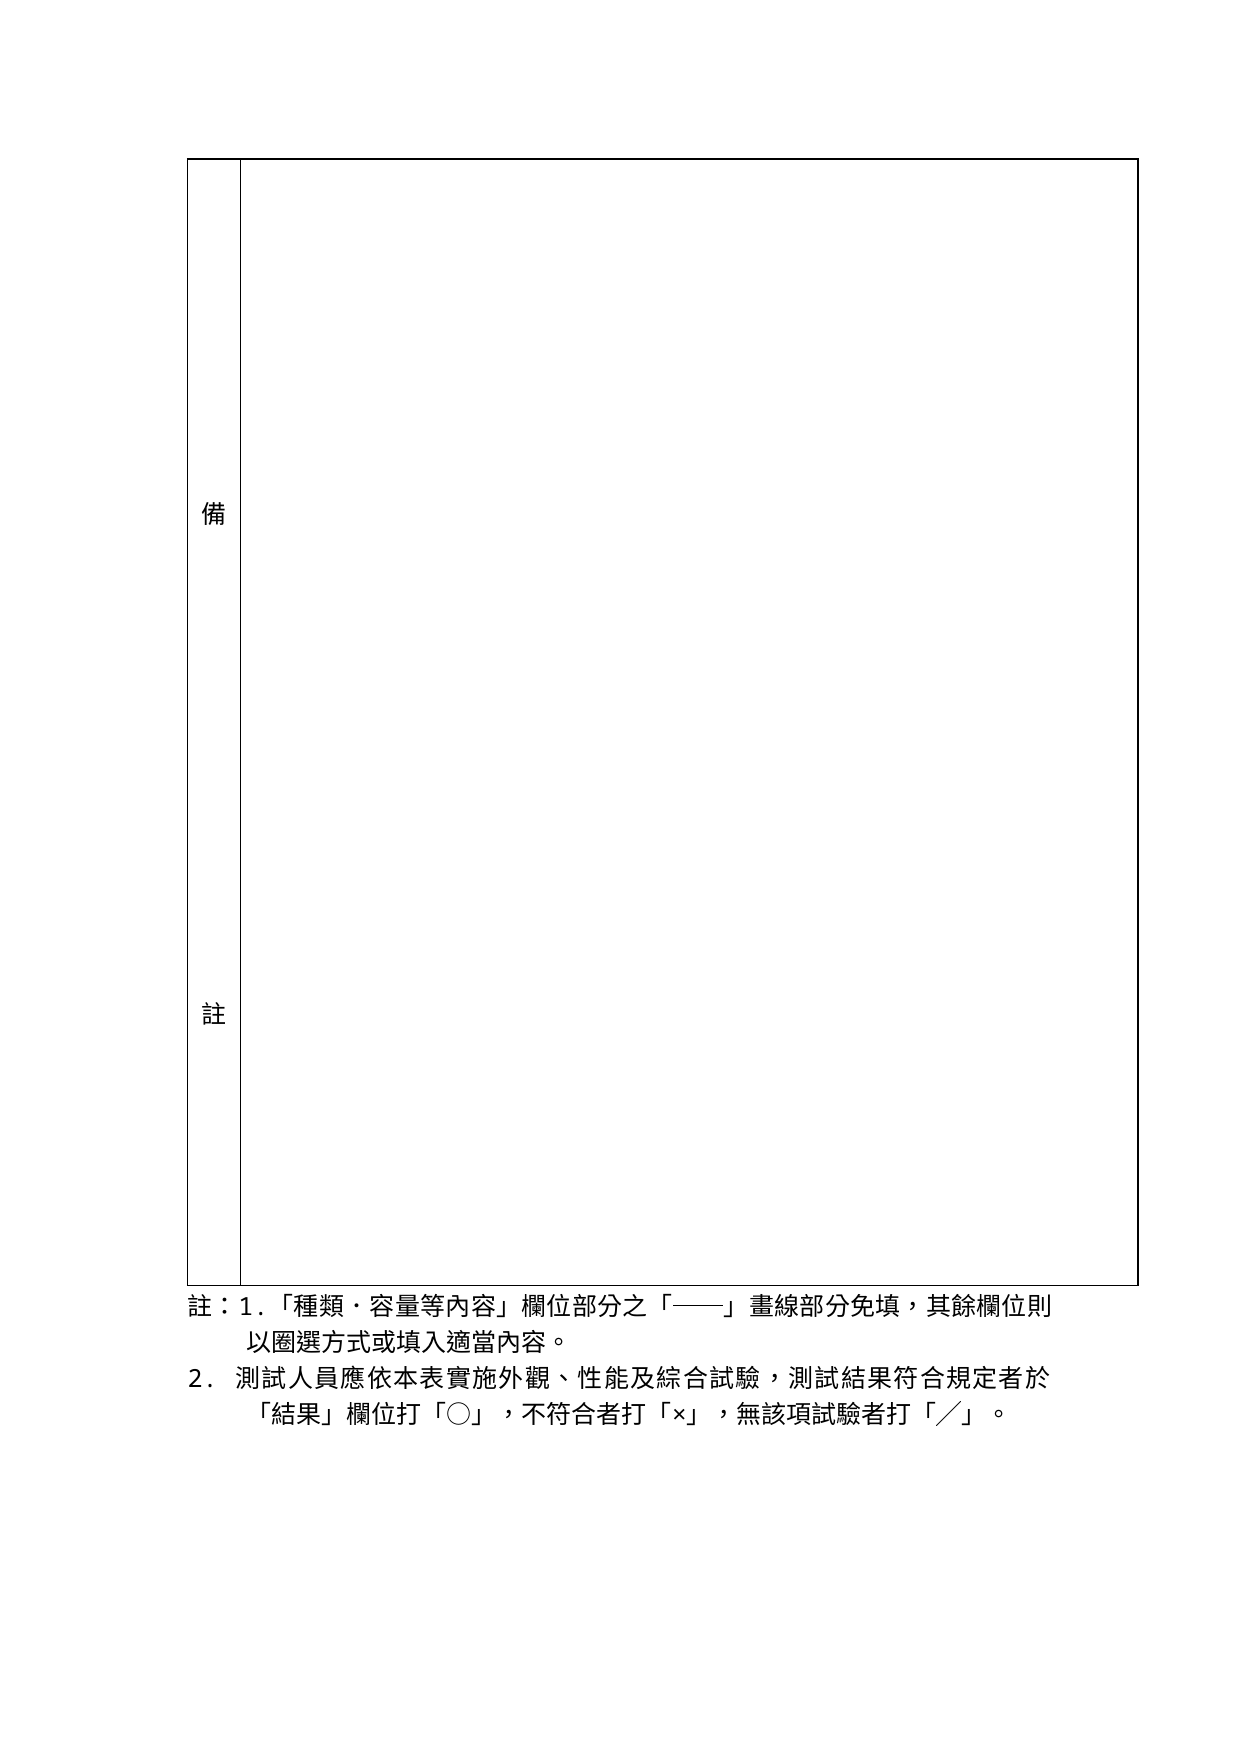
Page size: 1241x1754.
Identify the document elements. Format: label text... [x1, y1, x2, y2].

text 2. 測試人員應依本表實施外觀、性能及綜合試驗，測試結果符合規定者於「結果」欄位打「○」，不符合者打「×」，無該項試驗者打「╱」。 [187, 1358, 1053, 1431]
table_cell [241, 160, 1137, 1284]
text 註：1.「種類．容量等內容」欄位部分之「──」畫線部分免填，其餘欄位則以圈選方式或填入適當內容。 [187, 1286, 1053, 1358]
table_cell 備 註 [188, 160, 240, 1284]
